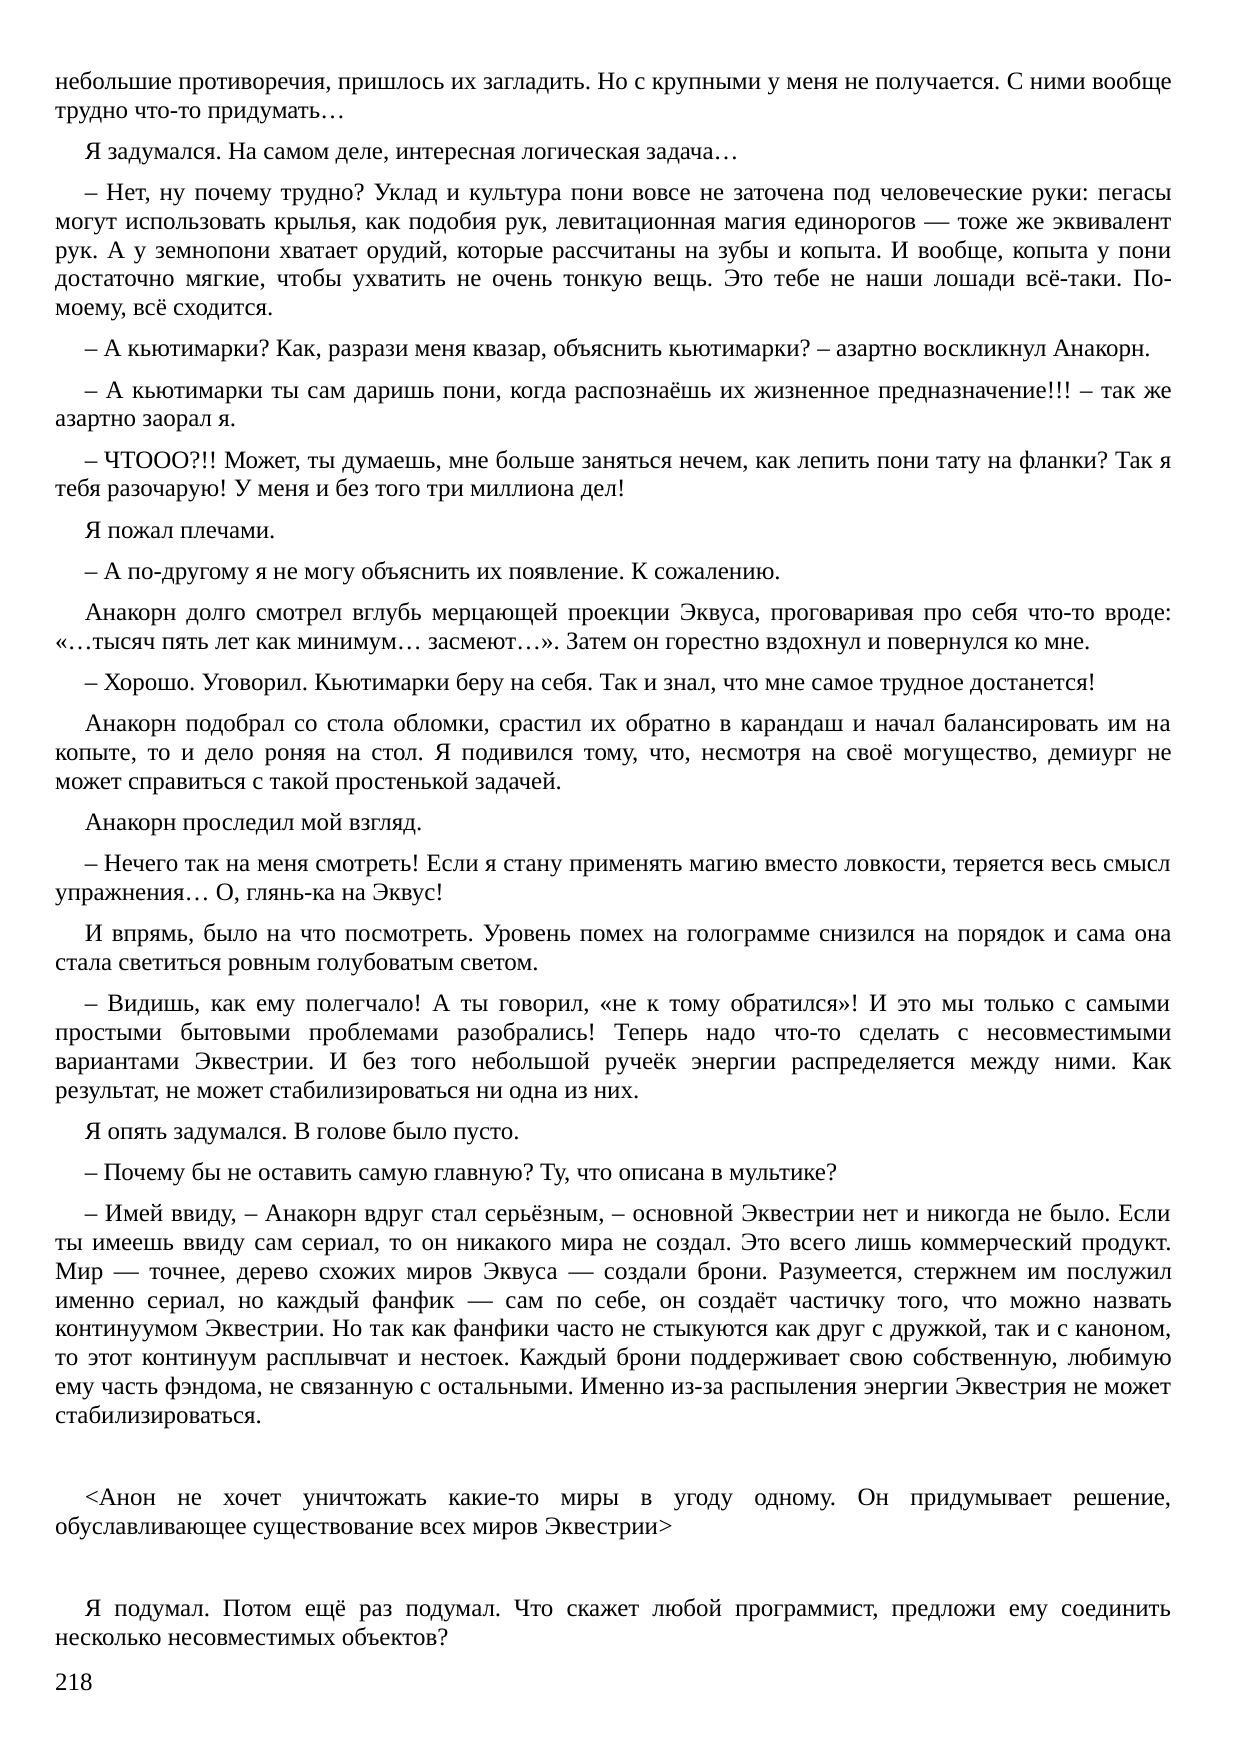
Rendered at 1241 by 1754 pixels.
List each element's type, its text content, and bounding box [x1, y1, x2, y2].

text – Видишь, как ему полегчало! А ты говорил, «не к тому обратился»! И это мы только с самыми простыми бытовыми проблемами разобрались! Теперь надо что-то сделать с несовместимыми вариантами Эквестрии. И без того небольшой ручеёк энергии распределяется между ними. Как результат, не может стабилизироваться ни одна из них. [55, 988, 1173, 1103]
text – ЧТООО?!! Может, ты думаешь, мне больше заняться нечем, как лепить пони тату на фланки? Так я тебя разочарую! У меня и без того три миллиона дел! [55, 445, 1173, 502]
text – Почему бы не оставить самую главную? Ту, что описана в мультике? [55, 1157, 1173, 1186]
text – Нет, ну почему трудно? Уклад и культура пони вовсе не заточена под человеческие руки: пегасы могут использовать крылья, как подобия рук, левитационная магия единорогов — тоже же эквивалент рук. А у земнопони хватает орудий, которые рассчитаны на зубы и копыта. И вообще, копыта у пони достаточно мягкие, чтобы ухватить не очень тонкую вещь. Это тебе не наши лошади всё-таки. По-моему, всё сходится. [55, 177, 1173, 321]
text – Нечего так на меня смотреть! Если я стану применять магию вместо ловкости, теряется весь смысл упражнения… О, глянь-ка на Эквус! [55, 848, 1173, 906]
text Анакорн проследил мой взгляд. [55, 807, 1173, 836]
text – Хорошо. Уговорил. Кьютимарки беру на себя. Так и знал, что мне самое трудное достанется! [55, 667, 1173, 696]
text Я подумал. Потом ещё раз подумал. Что скажет любой программист, предложи ему соединить несколько несовместимых объектов? [55, 1593, 1173, 1651]
text <Анон не хочет уничтожать какие-то миры в угоду одному. Он придумывает решение, обуславливающее существование всех миров Эквестрии> [55, 1482, 1173, 1540]
text небольшие противоречия, пришлось их загладить. Но с крупными у меня не получается. С ними вообще трудно что-то придумать… [55, 66, 1173, 123]
text – А кьютимарки? Как, разрази меня квазар, объяснить кьютимарки? – азартно воскликнул Анакорн. [55, 333, 1173, 362]
text Анакорн подобрал со стола обломки, срастил их обратно в карандаш и начал балансировать им на копыте, то и дело роняя на стол. Я подивился тому, что, несмотря на своё могущество, демиург не может справиться с такой простенькой задачей. [55, 708, 1173, 795]
text – А кьютимарки ты сам даришь пони, когда распознаёшь их жизненное предназначение!!! – так же азартно заорал я. [55, 375, 1173, 432]
text Я задумался. На самом деле, интересная логическая задача… [55, 136, 1173, 165]
text Анакорн долго смотрел вглубь мерцающей проекции Эквуса, проговаривая про себя что-то вроде: «…тысяч пять лет как минимум… засмеют…». Затем он горестно вздохнул и повернулся ко мне. [55, 597, 1173, 655]
text Я опять задумался. В голове было пусто. [55, 1116, 1173, 1145]
text – А по-другому я не могу объяснить их появление. К сожалению. [55, 556, 1173, 585]
text Я пожал плечами. [55, 515, 1173, 543]
text – Имей ввиду, – Анакорн вдруг стал серьёзным, – основной Эквестрии нет и никогда не было. Если ты имеешь ввиду сам сериал, то он никакого мира не создал. Это всего лишь коммерческий продукт. Мир — точнее, дерево схожих миров Эквуса — создали брони. Разумеется, стержнем им послужил именно сериал, но каждый фанфик — сам по себе, он создаёт частичку того, что можно назвать континуумом Эквестрии. Но так как фанфики часто не стыкуются как друг с дружкой, так и с каноном, то этот континуум расплывчат и нестоек. Каждый брони поддерживает свою собственную, любимую ему часть фэндома, не связанную с остальными. Именно из-за распыления энергии Эквестрия не может стабилизироваться. [55, 1198, 1173, 1428]
text И впрямь, было на что посмотреть. Уровень помех на голограмме снизился на порядок и сама она стала светиться ровным голубоватым светом. [55, 918, 1173, 976]
